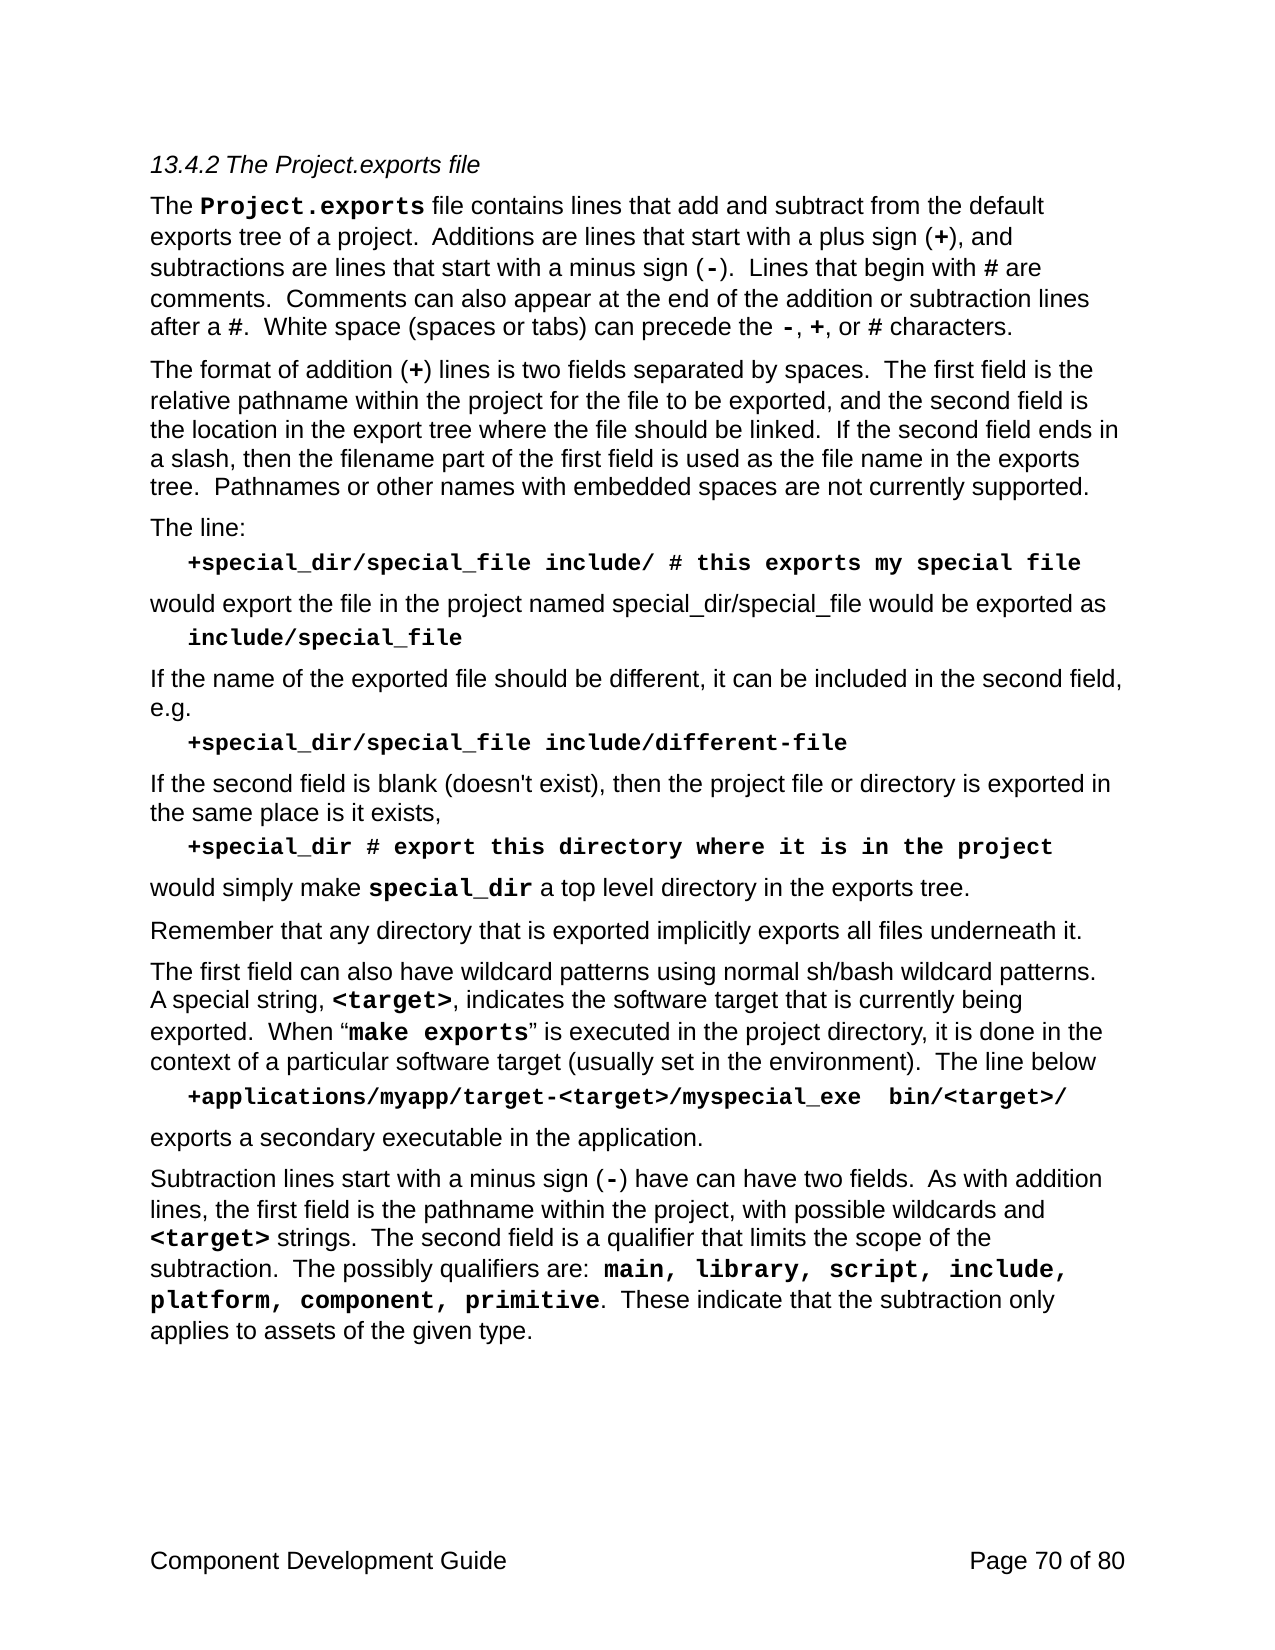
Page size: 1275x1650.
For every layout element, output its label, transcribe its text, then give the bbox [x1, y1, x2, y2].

text Subtraction lines start with a minus sign (-) have can have two fields. As with addition lines, the first field is the pathname within the project, with possible wildcards and <target> strings. The second field is a qualifier that limits the scope of the subtraction. The possibly qualifiers are: main, library, script, include, platform, component, primitive. These indicate that the subtraction only applies to assets of the given type. [150, 1164, 1125, 1345]
text The first field can also have wildcard patterns using normal sh/bash wildcard patterns. A special string, <target>, indicates the software target that is currently being exported. When “make exports” is executed in the project directory, it is done in the context of a particular software target (usually set in the environment). The line below [150, 957, 1125, 1076]
text The format of addition (+) lines is two fields separated by spaces. The first field is the relative pathname within the project for the file to be exported, and the second field is the location in the export tree where the file should be linked. If the second field ends in a slash, then the filename part of the first field is used as the file name in the exports tree. Pathnames or other names with embedded spaces are not currently supported. [150, 355, 1125, 501]
text The Project.exports file contains lines that add and subtract from the default exports tree of a project. Additions are lines that start with a plus sign (+), and subtractions are lines that start with a minus sign (-). Lines that begin with # are comments. Comments can also appear at the end of the addition or subtraction lines after a #. White space (spaces or tabs) can precede the -, +, or # characters. [150, 191, 1125, 343]
text include/special_file [187, 626, 1125, 652]
text If the name of the exported file should be different, it can be included in the second field, e.g. [150, 664, 1125, 722]
text +special_dir # export this directory where it is in the project [187, 835, 1125, 861]
text exports a secondary executable in the application. [150, 1123, 1125, 1152]
text would export the file in the project named special_dir/special_file would be exported as [150, 589, 1125, 617]
text +special_dir/special_file include/different-file [187, 731, 1125, 757]
text would simply make special_dir a top level directory in the exports tree. [150, 873, 1125, 904]
text The line: [150, 513, 1125, 542]
subtitle The Project.exports file [150, 150, 1125, 179]
text +applications/myapp/target-<target>/myspecial_exe bin/<target>/ [187, 1085, 1125, 1111]
text +special_dir/special_file include/ # this exports my special file [187, 551, 1125, 577]
text Remember that any directory that is exported implicitly exports all files underneath it. [150, 916, 1125, 945]
text If the second field is blank (doesn't exist), then the project file or directory is exported in the same place is it exists, [150, 769, 1125, 826]
